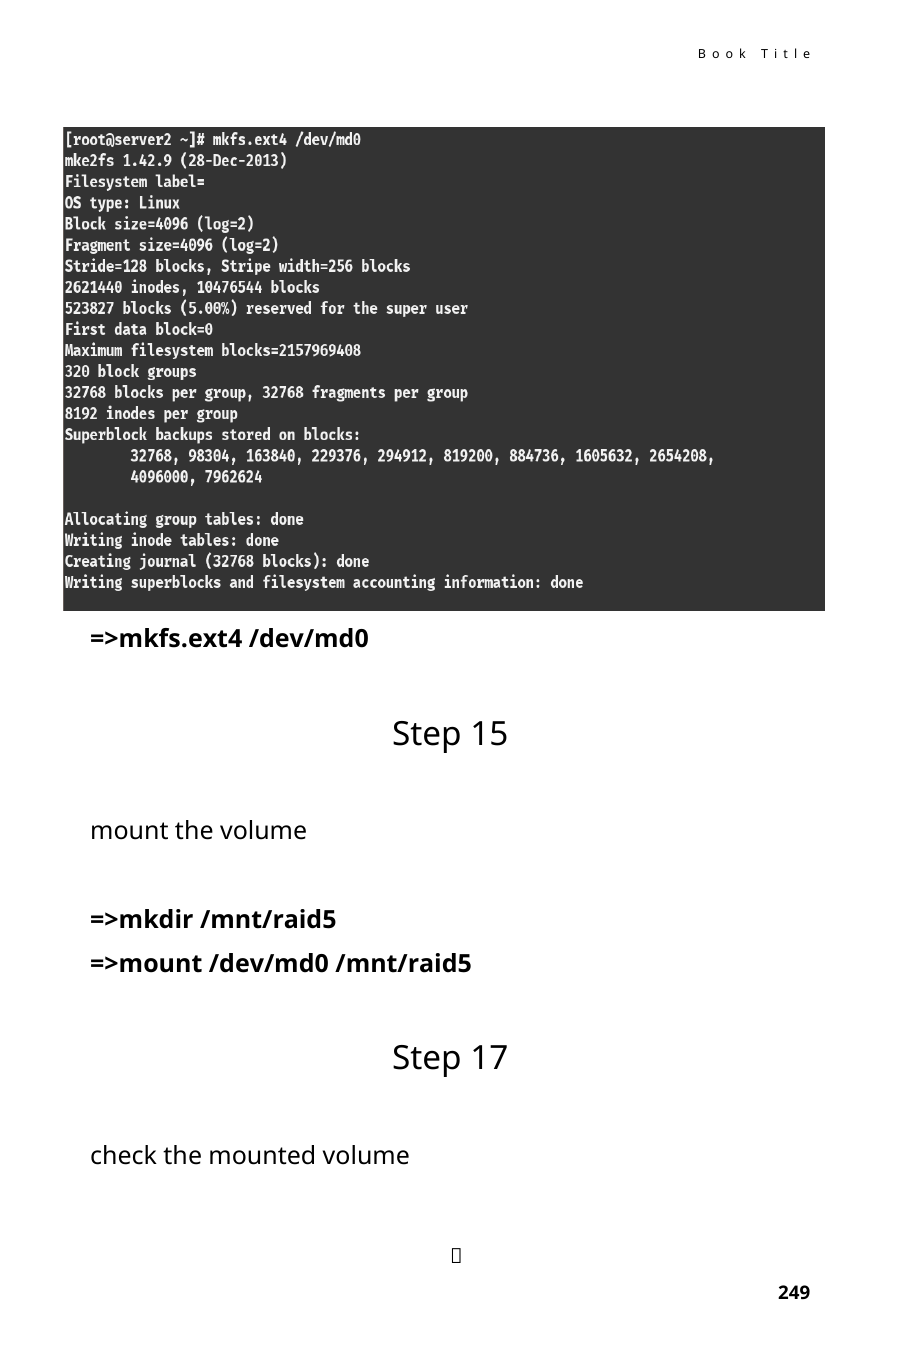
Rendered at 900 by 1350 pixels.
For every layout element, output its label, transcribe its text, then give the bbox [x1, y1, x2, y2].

text =>mount /dev/md0 /mnt/raid5 [90, 946, 810, 979]
text mount the volume [90, 813, 810, 847]
text [90, 105, 810, 127]
picture [63, 127, 825, 611]
text =>mkfs.ext4 /dev/md0 [90, 611, 810, 655]
text =>mkdir /mnt/raid5 [90, 901, 810, 935]
text check the mounted volume [90, 1137, 810, 1171]
text Step 17 [90, 1034, 810, 1079]
text Step 15 [90, 709, 810, 755]
